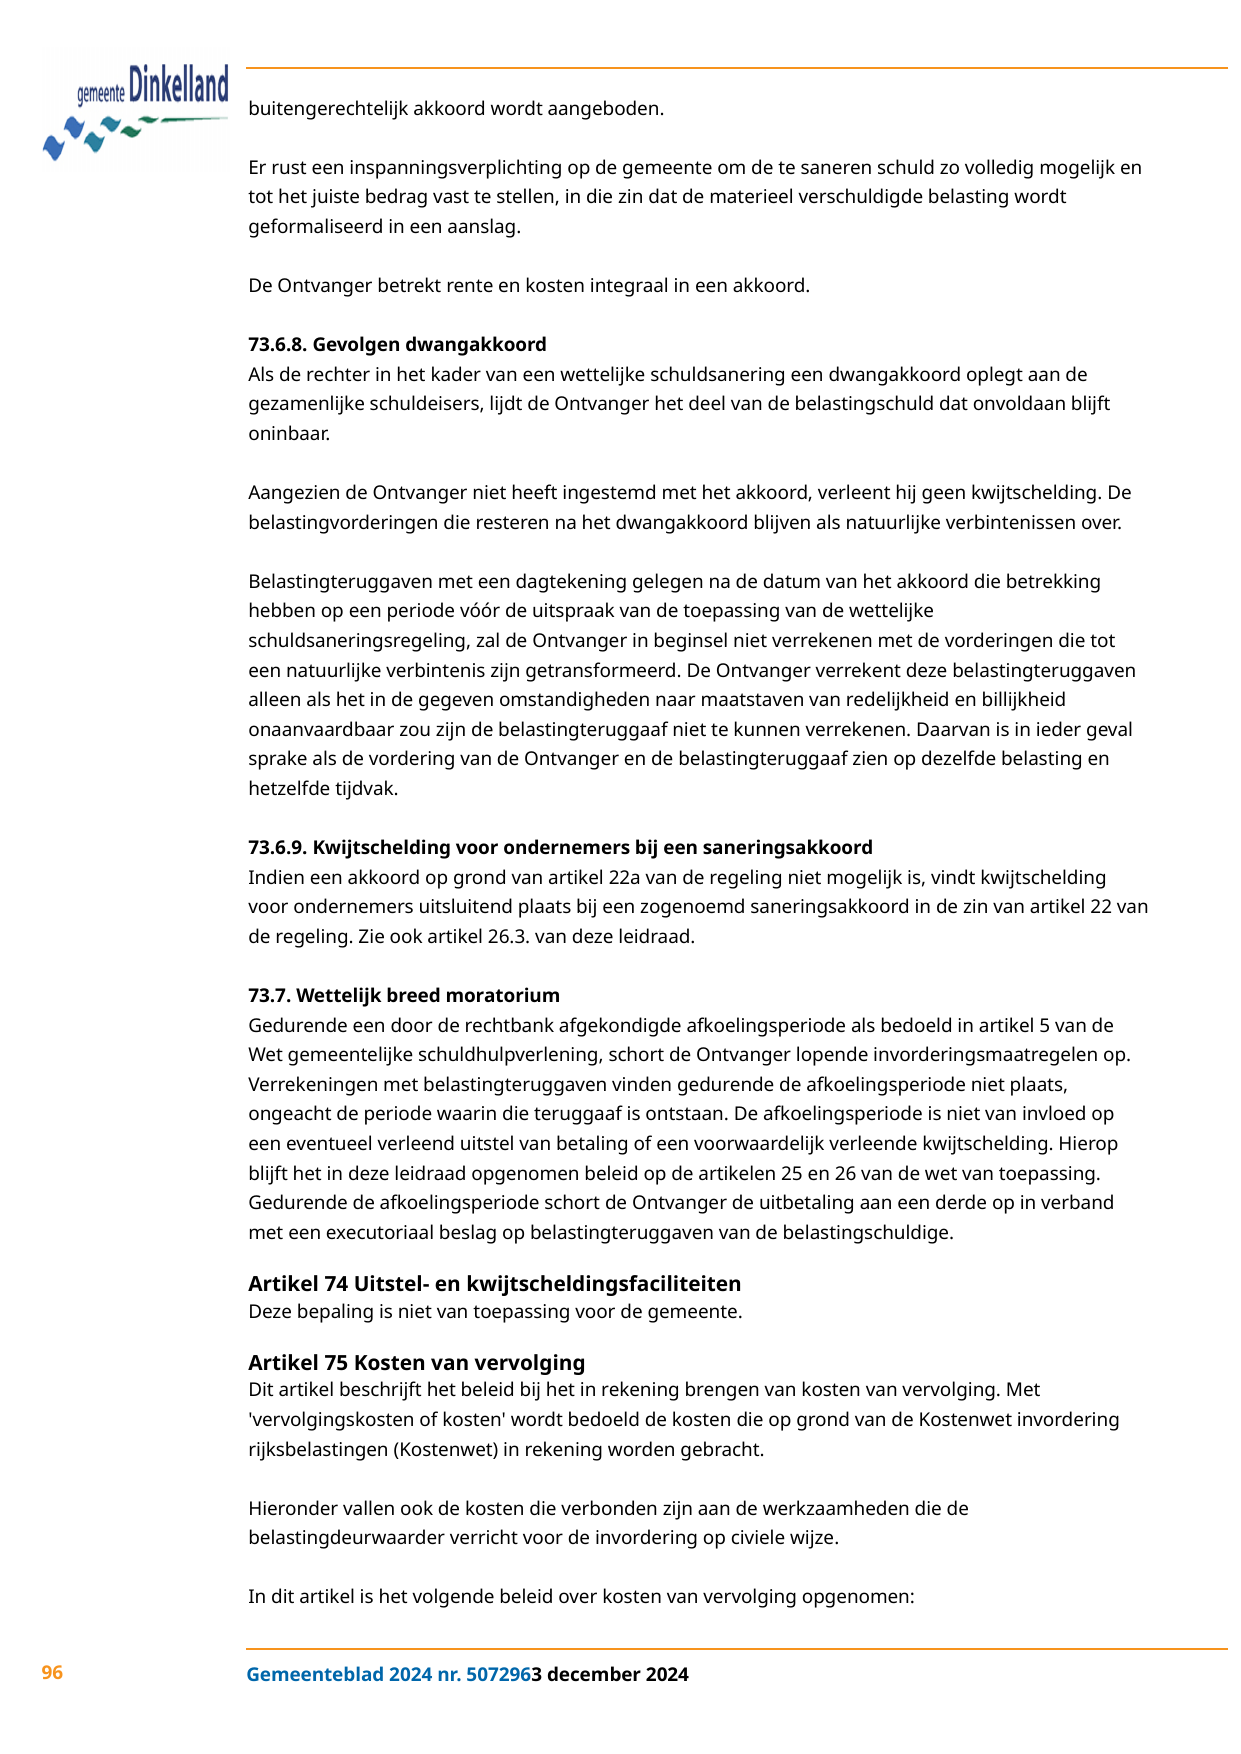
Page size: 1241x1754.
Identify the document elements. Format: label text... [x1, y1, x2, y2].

picture [41, 47, 231, 172]
text Belastingteruggaven met een dagtekening gelegen na de datum van het akkoord die betrekking hebben op een periode vóór de uitspraak van de toepassing van de wettelijke schuldsaneringsregeling, zal de Ontvanger in beginsel niet verrekenen met de vorderingen die tot een natuurlijke verbintenis zijn getransformeerd. De Ontvanger verrekent deze belastingteruggaven alleen als het in de gegeven omstandigheden naar maatstaven van redelijkheid en billijkheid onaanvaardbaar zou zijn de belastingteruggaaf niet te kunnen verrekenen. Daarvan is in ieder geval sprake als de vordering van de Ontvanger en de belastingteruggaaf zien op dezelfde belasting en hetzelfde tijdvak. [248, 568, 1152, 801]
text Artikel 75 Kosten van vervolging [248, 1348, 1152, 1377]
text Hieronder vallen ook de kosten die verbonden zijn aan de werkzaamheden die de belastingdeurwaarder verricht voor de invordering op civiele wijze. [248, 1495, 1152, 1550]
text In dit artikel is het volgende beleid over kosten van vervolging opgenomen: [248, 1584, 1152, 1609]
text 73.7. Wettelijk breed moratorium [248, 982, 1152, 1008]
text De Ontvanger betrekt rente en kosten integraal in een akkoord. [248, 272, 1152, 298]
text Artikel 74 Uitstel- en kwijtscheldingsfaciliteiten [248, 1269, 1152, 1298]
text Er rust een inspanningsverplichting op de gemeente om de te saneren schuld zo volledig mogelijk en tot het juiste bedrag vast te stellen, in die zin dat de materieel verschuldigde belasting wordt geformaliseerd in een aanslag. [248, 154, 1152, 239]
text Indien een akkoord op grond van artikel 22a van de regeling niet mogelijk is, vindt kwijtschelding voor ondernemers uitsluitend plaats bij een zogenoemd saneringsakkoord in de zin van artikel 22 van de regeling. Zie ook artikel 26.3. van deze leidraad. [248, 864, 1152, 949]
text Aangezien de Ontvanger niet heeft ingestemd met het akkoord, verleent hij geen kwijtschelding. De belastingvorderingen die resteren na het dwangakkoord blijven als natuurlijke verbintenissen over. [248, 479, 1152, 535]
text 73.6.9. Kwijtschelding voor ondernemers bij een saneringsakkoord [248, 834, 1152, 860]
text Deze bepaling is niet van toepassing voor de gemeente. [248, 1298, 1152, 1323]
text Dit artikel beschrijft het beleid bij het in rekening brengen van kosten van vervolging. Met 'vervolgingskosten of kosten' wordt bedoeld de kosten die op grond van de Kostenwet invordering rijksbelastingen (Kostenwet) in rekening worden gebracht. [248, 1377, 1152, 1462]
text buitengerechtelijk akkoord wordt aangeboden. [248, 95, 1152, 121]
text Als de rechter in het kader van een wettelijke schuldsanering een dwangakkoord oplegt aan de gezamenlijke schuldeisers, lijdt de Ontvanger het deel van de belastingschuld dat onvoldaan blijft oninbaar. [248, 361, 1152, 446]
text 73.6.8. Gevolgen dwangakkoord [248, 331, 1152, 357]
text Gedurende een door de rechtbank afgekondigde afkoelingsperiode als bedoeld in artikel 5 van de Wet gemeentelijke schuldhulpverlening, schort de Ontvanger lopende invorderingsmaatregelen op. Verrekeningen met belastingteruggaven vinden gedurende de afkoelingsperiode niet plaats, ongeacht de periode waarin die teruggaaf is ontstaan. De afkoelingsperiode is niet van invloed op een eventueel verleend uitstel van betaling of een voorwaardelijk verleende kwijtschelding. Hierop blijft het in deze leidraad opgenomen beleid op de artikelen 25 en 26 van de wet van toepassing. Gedurende de afkoelingsperiode schort de Ontvanger de uitbetaling aan een derde op in verband met een executoriaal beslag op belastingteruggaven van de belastingschuldige. [248, 1012, 1152, 1245]
